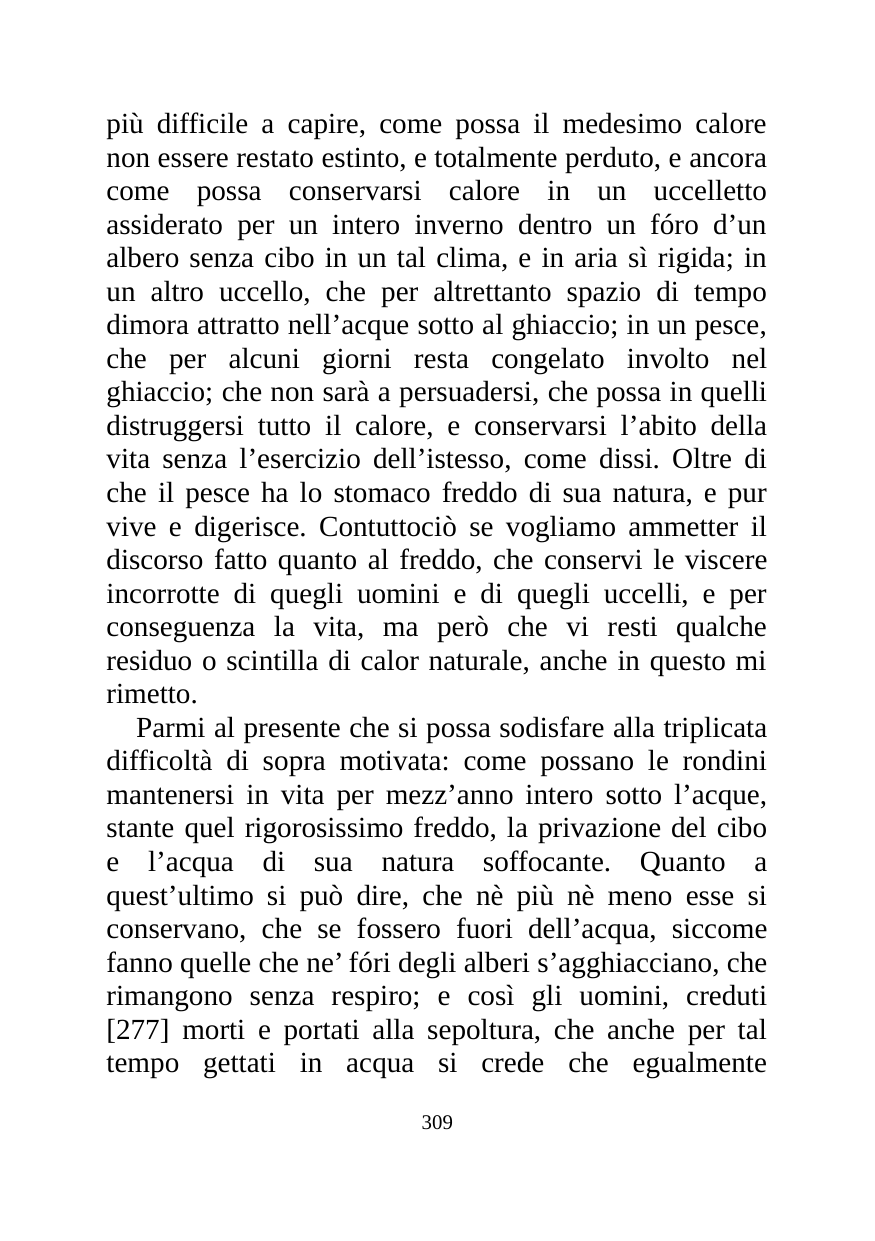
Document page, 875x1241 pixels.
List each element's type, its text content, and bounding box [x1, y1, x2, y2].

text Parmi al presente che si possa sodisfare alla triplicata difficoltà di sopra motivata: come possano le rondini mantenersi in vita per mezz’anno intero sotto l’acque, stante quel rigorosissimo freddo, la privazione del cibo e l’acqua di sua natura soffocante. Quanto a quest’ultimo si può dire, che nè più nè meno esse si conservano, che se fossero fuori dell’acqua, siccome fanno quelle che ne’ fóri degli alberi s’agghiacciano, che rimangono senza respiro; e così gli uomini, creduti [277] morti e portati alla sepoltura, che anche per tal tempo gettati in acqua si crede che egualmente [106, 710, 768, 1079]
text più difficile a capire, come possa il medesimo calore non essere restato estinto, e totalmente perduto, e ancora come possa conservarsi calore in un uccelletto assiderato per un intero inverno dentro un fóro d’un albero senza cibo in un tal clima, e in aria sì rigida; in un altro uccello, che per altrettanto spazio di tempo dimora attratto nell’acque sotto al ghiaccio; in un pesce, che per alcuni giorni resta congelato involto nel ghiaccio; che non sarà a persuadersi, che possa in quelli distruggersi tutto il calore, e conservarsi l’abito della vita senza l’esercizio dell’istesso, come dissi. Oltre di che il pesce ha lo stomaco freddo di sua natura, e pur vive e digerisce. Contuttociò se vogliamo ammetter il discorso fatto quanto al freddo, che conservi le viscere incorrotte di quegli uomini e di quegli uccelli, e per conseguenza la vita, ma però che vi resti qualche residuo o scintilla di calor naturale, anche in questo mi rimetto. [106, 106, 768, 710]
